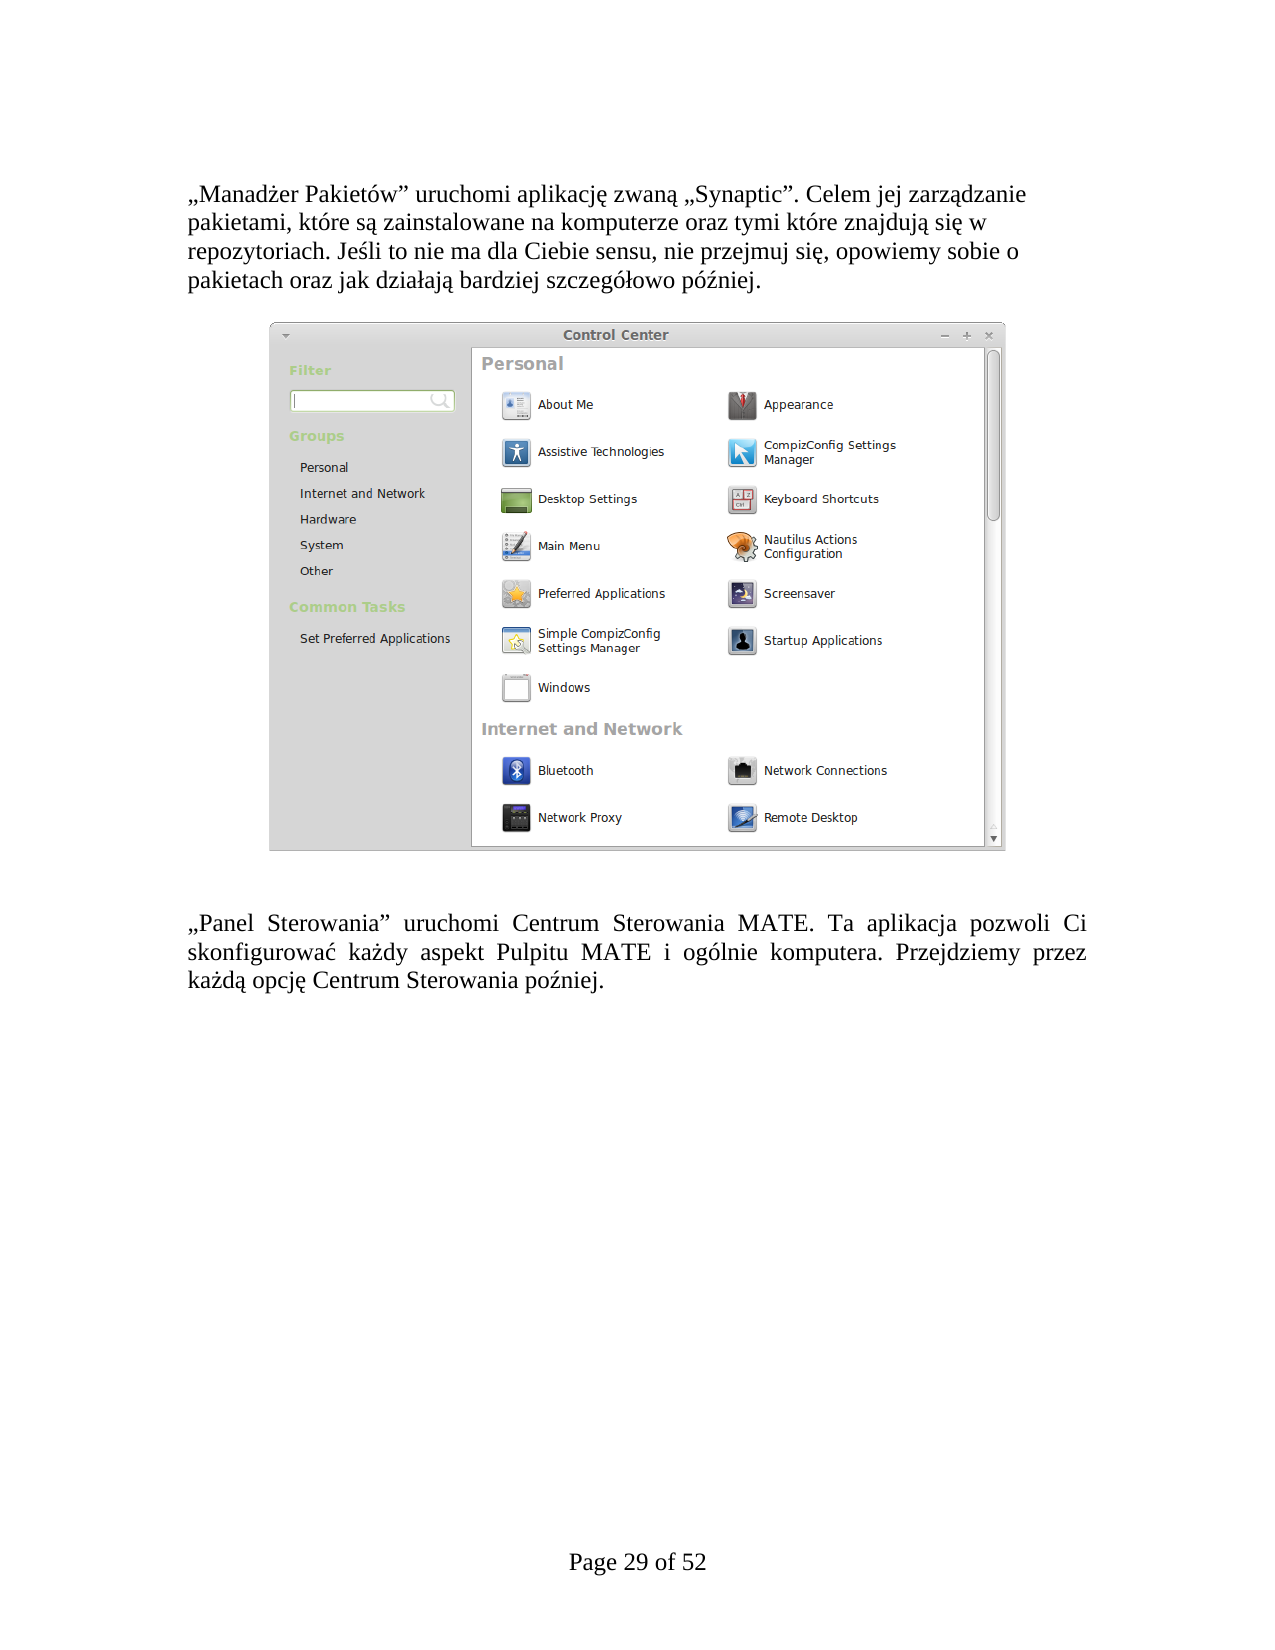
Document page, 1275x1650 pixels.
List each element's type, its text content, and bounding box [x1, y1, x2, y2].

text „Panel Sterowania” uruchomi Centrum Sterowania MATE. Ta aplikacja pozwoli Ci skonfigurować każdy aspekt Pulpitu MATE i ogólnie komputera. Przejdziemy przez każdą opcję Centrum Sterowania poźniej. [187, 908, 1087, 994]
text „Manadżer Pakietów” uruchomi aplikację zwaną „Synaptic”. Celem jej zarządzanie pakietami, które są zainstalowane na komputerze oraz tymi które znajdują się w repozytoriach. Jeśli to nie ma dla Ciebie sensu, nie przejmuj się, opowiemy sobie o pakietach oraz jak działają bardziej szczegółowo później. [187, 179, 1087, 294]
picture [269, 322, 1006, 851]
